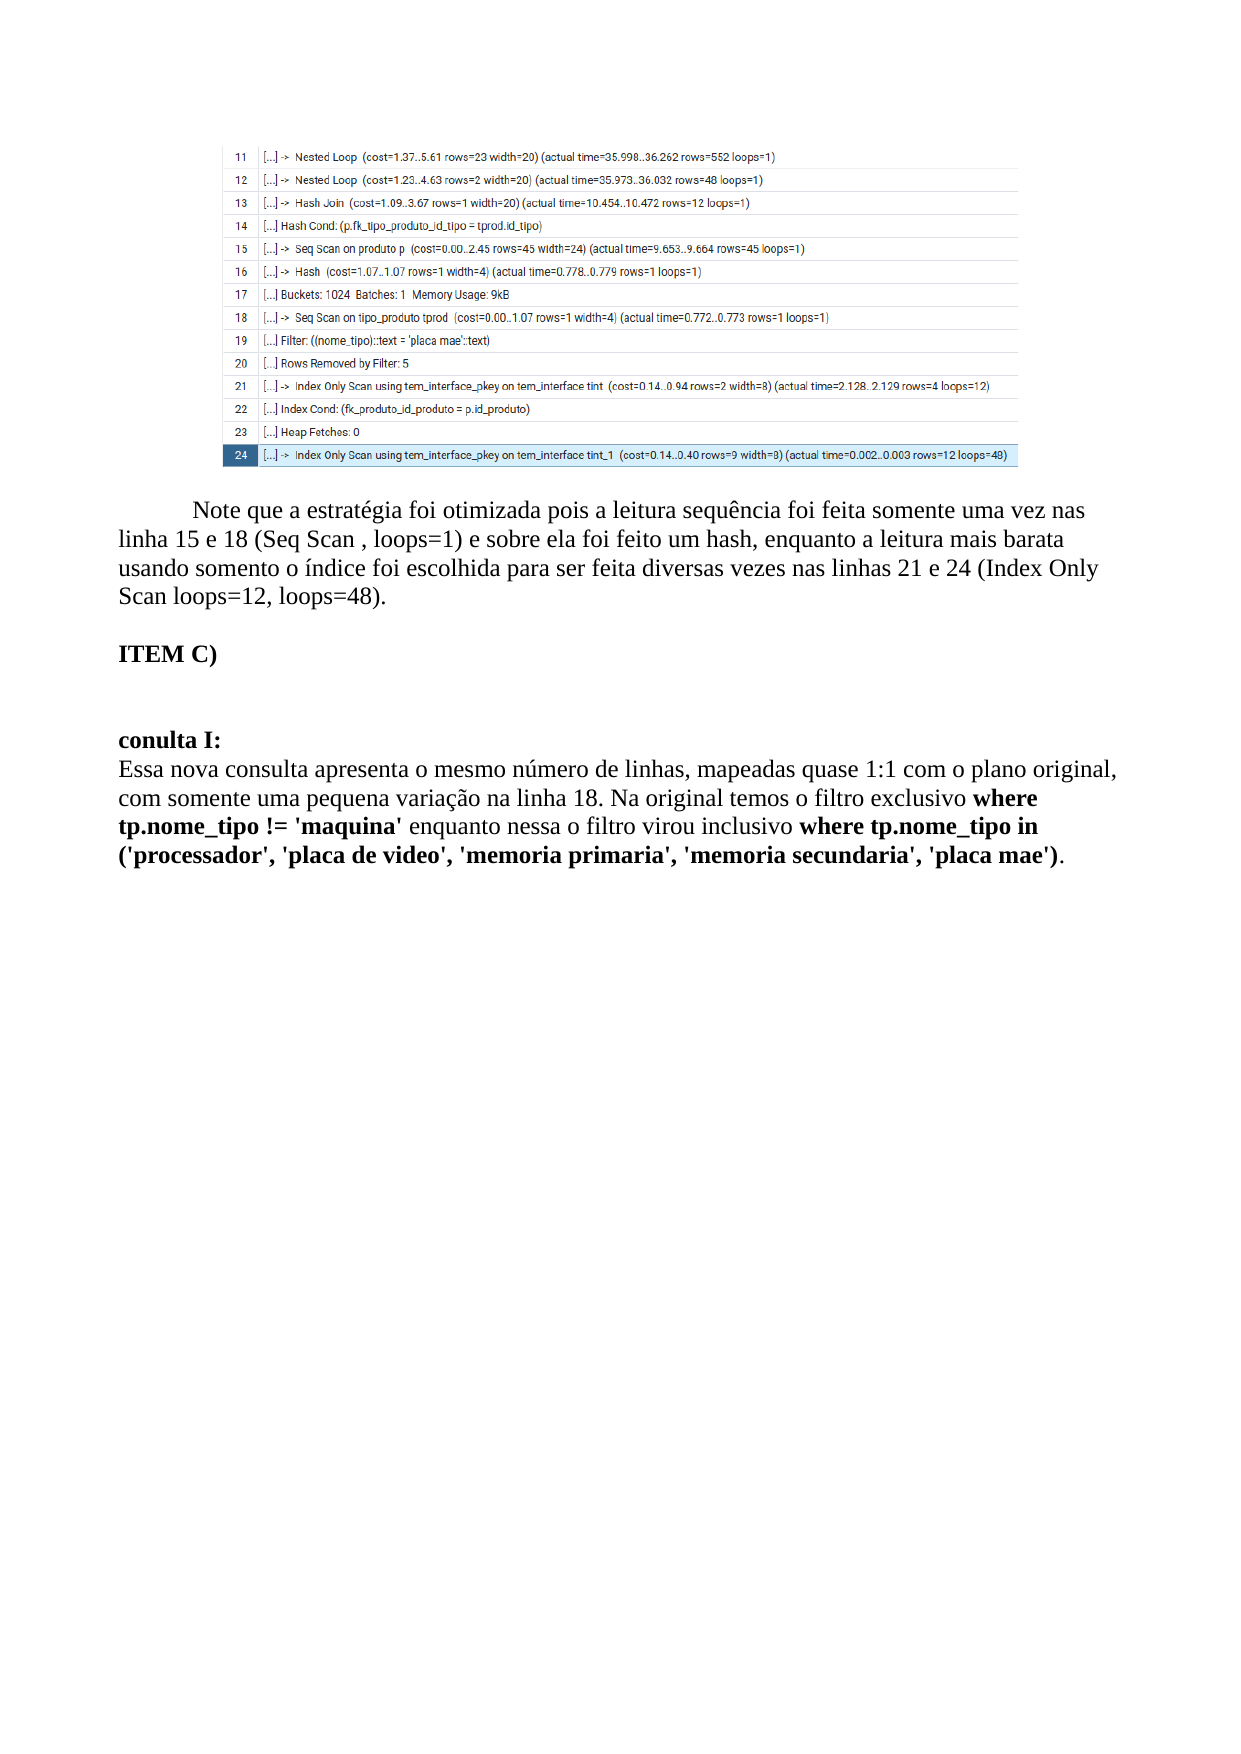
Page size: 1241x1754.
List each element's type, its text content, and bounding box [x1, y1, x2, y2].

text Note que a estratégia foi otimizada pois a leitura sequência foi feita somente uma vez nas linha 15 e 18 (Seq Scan , loops=1) e sobre ela foi feito um hash, enquanto a leitura mais barata usando somento o índice foi escolhida para ser feita diversas vezes nas linhas 21 e 24 (Index Only Scan loops=12, loops=48). [118, 495, 1122, 610]
text Essa nova consulta apresenta o mesmo número de linhas, mapeadas quase 1:1 com o plano original, com somente uma pequena variação na linha 18. Na original temos o filtro exclusivo where tp.nome_tipo != 'maquina' enquanto nessa o filtro virou inclusivo where tp.nome_tipo in ('processador', 'placa de video', 'memoria primaria', 'memoria secundaria', 'placa mae'). [118, 754, 1122, 869]
text conulta I: [118, 725, 1122, 754]
picture [222, 146, 1019, 467]
text ITEM C) [118, 639, 1122, 668]
